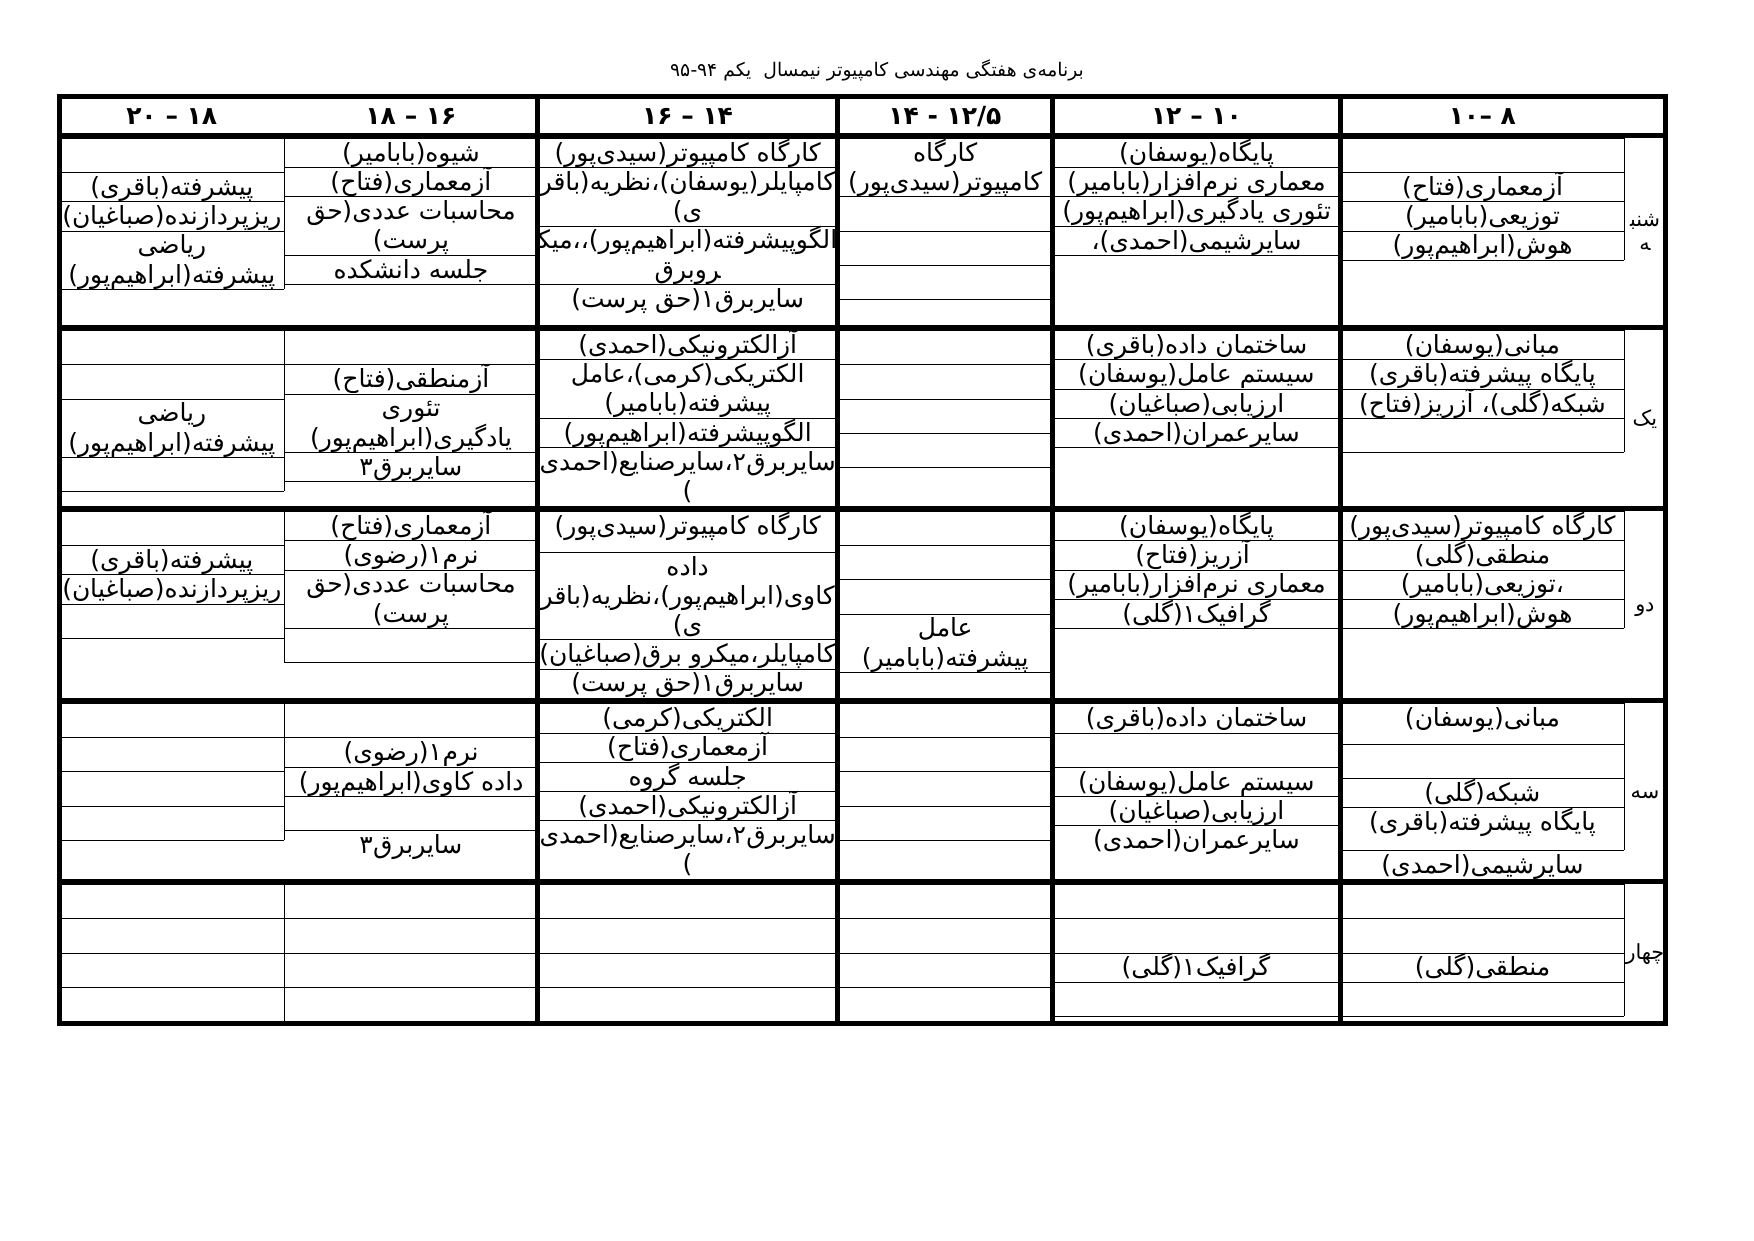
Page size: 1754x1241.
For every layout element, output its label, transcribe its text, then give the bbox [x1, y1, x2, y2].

table_cell سایرشیمی(احمدی)، [1055, 227, 1338, 255]
table_header آزمعماری(فتاح) [285, 512, 535, 540]
table_header ۱۸ – ۲۰ [62, 99, 284, 133]
table_cell سه [1624, 703, 1663, 879]
table_cell نرم۱(رضوی) [285, 541, 535, 569]
table_header مبانی(یوسفان) [1343, 704, 1624, 744]
table_cell [1343, 453, 1624, 506]
table_cell [840, 266, 1050, 299]
table_cell [62, 954, 284, 987]
table_header الکتریکی(کرمی) [540, 704, 835, 732]
table_cell منطقی(گلی) [1343, 541, 1624, 569]
table_cell [840, 300, 1050, 325]
table_cell [62, 492, 284, 506]
table_header ۱۶ – ۱۸ [284, 99, 535, 133]
table_cell [840, 434, 1050, 467]
table_header مبانی(یوسفان) [1343, 331, 1624, 359]
table_header [1343, 885, 1624, 918]
table_cell پایگاه پیشرفته(باقری) [1343, 808, 1624, 850]
table_cell [540, 988, 835, 1021]
table_cell چهار [1624, 884, 1663, 1021]
table_cell کامپایلر،میکرو برق(صباغیان) [540, 640, 835, 668]
table_cell گرافیک۱(گلی) [1055, 954, 1338, 982]
table_cell سایرشیمی(احمدی) [1343, 851, 1624, 879]
table_cell ارزیابی(صباغیان) [1055, 797, 1338, 825]
table_cell [285, 954, 535, 987]
table_header [62, 139, 284, 172]
table_cell [840, 400, 1050, 433]
table_cell پیشرفته(باقری) [62, 546, 284, 574]
table_cell آزمعماری(فتاح) [1343, 173, 1624, 201]
table_cell [540, 919, 835, 952]
table_cell [840, 580, 1050, 613]
table_header کارگاه کامپیوتر(سیدی‌پور) [840, 139, 1050, 196]
table_cell سایرعمران(احمدی) [1055, 419, 1338, 447]
table_cell [285, 629, 535, 662]
table_cell هوش(ابراهیم‌پور) [1343, 232, 1624, 260]
table_cell [62, 639, 284, 698]
table_header کارگاه کامپیوتر(سیدی‌پور) [540, 139, 835, 167]
table_cell معماری نرم‌افزار(بابامیر) [1055, 168, 1338, 196]
table_cell توزیعی(بابامیر) [1343, 202, 1624, 231]
table_cell سایربرق۱(حق پرست) [540, 670, 835, 698]
table_cell [1055, 256, 1338, 325]
table_cell جلسه دانشکده [285, 256, 535, 284]
table_cell [840, 232, 1050, 265]
table_cell شبکه(گلی)، آزریز(فتاح) [1343, 390, 1624, 418]
table_cell [840, 546, 1050, 579]
table_cell [285, 797, 535, 830]
table_header ۱۲/۵ - ۱۴ [840, 99, 1050, 133]
table_cell آزالکترونیکی(احمدی) [540, 792, 835, 820]
table_cell [284, 482, 535, 506]
table_cell [284, 663, 535, 698]
table_cell داده کاوی(ابراهیم‌پور) [285, 768, 535, 796]
table_cell تئوری یادگیری(ابراهیم‌پور) [1055, 197, 1338, 226]
table_cell [840, 807, 1050, 840]
table_header [62, 512, 284, 545]
text برنامه‌ی هفتگی مهندسی کامپیوتر نیمسال یکم ۹۴-۹۵ [59, 59, 1695, 81]
table_cell [840, 988, 1050, 1021]
table_cell آزمعماری(فتاح) [540, 734, 835, 762]
table_header ساختمان داده(باقری) [1055, 331, 1338, 359]
table_cell [1343, 1017, 1624, 1021]
table_header [1624, 99, 1663, 133]
table_cell شبکه(گلی) [1343, 779, 1624, 807]
table_cell [62, 290, 284, 325]
table_cell سایربرق۳ [284, 831, 535, 879]
table_cell ریاضی پیشرفته(ابراهیم‌پور) [62, 400, 284, 457]
table_header کارگاه کامپیوتر(سیدی‌پور) [1343, 512, 1624, 540]
table_cell [540, 954, 835, 987]
table_header [840, 885, 1050, 918]
table_cell [62, 458, 284, 491]
table_header [285, 885, 535, 918]
table_header پایگاه(یوسفان) [1055, 139, 1338, 167]
table_cell سایربرق۳ [285, 453, 535, 481]
table_cell آزریز(فتاح) [1055, 541, 1338, 569]
table_cell ریاضی پیشرفته(ابراهیم‌پور) [62, 232, 284, 289]
table_cell سیستم عامل(یوسفان) [1055, 360, 1338, 389]
table_header [840, 512, 1050, 545]
table_cell [840, 841, 1050, 879]
table_cell [1343, 261, 1624, 325]
table_cell [840, 673, 1050, 698]
table_cell [1055, 983, 1338, 1016]
table_cell [1343, 919, 1624, 952]
table_cell الکتریکی(کرمی)،عامل پیشرفته(بابامیر) [540, 360, 835, 418]
table_cell [840, 772, 1050, 806]
table_cell [840, 919, 1050, 952]
table_cell تئوری یادگیری(ابراهیم‌پور) [285, 395, 535, 452]
table_cell [840, 954, 1050, 987]
table_cell سایربرق۲،سایرصنایع(احمدی) [540, 821, 835, 879]
table_cell سایربرق۲،سایرصنایع(احمدی) [540, 448, 835, 506]
table_cell الگوپیشرفته(ابراهیم‌پور)،،میکروبرق [540, 227, 835, 284]
table_cell [1343, 983, 1624, 1016]
table_cell آزمنطقی(فتاح) [285, 365, 535, 393]
table_cell [62, 807, 284, 840]
table_header پایگاه(یوسفان) [1055, 512, 1338, 540]
table_cell [62, 919, 284, 952]
table_cell [1343, 419, 1624, 452]
table_header کارگاه کامپیوتر(سیدی‌پور) [540, 512, 835, 552]
table_cell [62, 738, 284, 771]
table_header [62, 331, 284, 364]
table_cell ارزیابی(صباغیان) [1055, 390, 1338, 418]
table_cell [285, 919, 535, 952]
table_header ۱۰ – ۱۲ [1055, 99, 1338, 133]
table_cell عامل پیشرفته(بابامیر) [840, 615, 1050, 672]
table_cell [62, 365, 284, 398]
table_cell [840, 738, 1050, 771]
table_cell پایگاه پیشرفته(باقری) [1343, 360, 1624, 389]
table_header آزالکترونیکی(احمدی) [540, 331, 835, 359]
table_header شیوه(بابامیر) [285, 139, 535, 167]
table_header [840, 331, 1050, 364]
table_cell [62, 988, 284, 1021]
table_cell سایربرق۱(حق پرست) [540, 285, 835, 325]
table_cell کامپایلر(یوسفان)،نظریه(باقری) [540, 168, 835, 226]
table_cell [62, 772, 284, 806]
table_cell [840, 468, 1050, 506]
table_cell [840, 197, 1050, 231]
table_header [840, 704, 1050, 737]
table_header [540, 885, 835, 918]
table_header ۱۴ – ۱۶ [540, 99, 835, 133]
table_cell [285, 988, 535, 1021]
table_cell منطقی(گلی) [1343, 954, 1624, 982]
table_cell [1055, 448, 1338, 506]
table_cell سیستم عامل(یوسفان) [1055, 768, 1338, 796]
table_cell ریزپردازنده(صباغیان) [62, 575, 284, 604]
table_cell هوش(ابراهیم‌پور) [1343, 600, 1624, 628]
table_header [62, 704, 284, 737]
table_cell الگوپیشرفته(ابراهیم‌پور) [540, 419, 835, 447]
table_cell داده کاوی(ابراهیم‌پور)،نظریه(باقری) [540, 553, 835, 639]
table_header ۸ –۱۰ [1343, 99, 1624, 133]
table_header [1055, 885, 1338, 918]
table_cell آزمعماری(فتاح) [285, 168, 535, 196]
table_header [62, 885, 284, 918]
table_cell [62, 841, 284, 879]
table_cell [284, 285, 535, 325]
table_cell دو [1624, 511, 1663, 698]
table_header [1343, 139, 1624, 172]
table_cell [1055, 919, 1338, 952]
table_cell محاسبات عددی(حق پرست) [285, 571, 535, 628]
table_cell گرافیک۱(گلی) [1055, 600, 1338, 628]
table_cell نرم۱(رضوی) [285, 738, 535, 767]
table_cell سایرعمران(احمدی) [1055, 826, 1338, 879]
table_cell [1055, 734, 1338, 767]
table_cell معماری نرم‌افزار(بابامیر) [1055, 571, 1338, 599]
table_cell [1343, 745, 1624, 778]
table_cell [62, 605, 284, 638]
table_cell محاسبات عددی(حق پرست) [285, 197, 535, 255]
table_header [285, 331, 535, 364]
table_cell ریزپردازنده(صباغیان) [62, 202, 284, 231]
table_cell شنبه [1624, 138, 1663, 325]
table_cell [840, 365, 1050, 398]
table_cell ،توزیعی(بابامیر) [1343, 571, 1624, 599]
table_header ساختمان داده(باقری) [1055, 704, 1338, 732]
table_cell یک [1624, 330, 1663, 506]
table_cell [1343, 629, 1624, 698]
table_cell جلسه گروه [540, 763, 835, 791]
table_cell [1055, 1017, 1338, 1021]
table_cell [1055, 629, 1338, 698]
table_header [285, 704, 535, 737]
table_cell پیشرفته(باقری) [62, 173, 284, 201]
